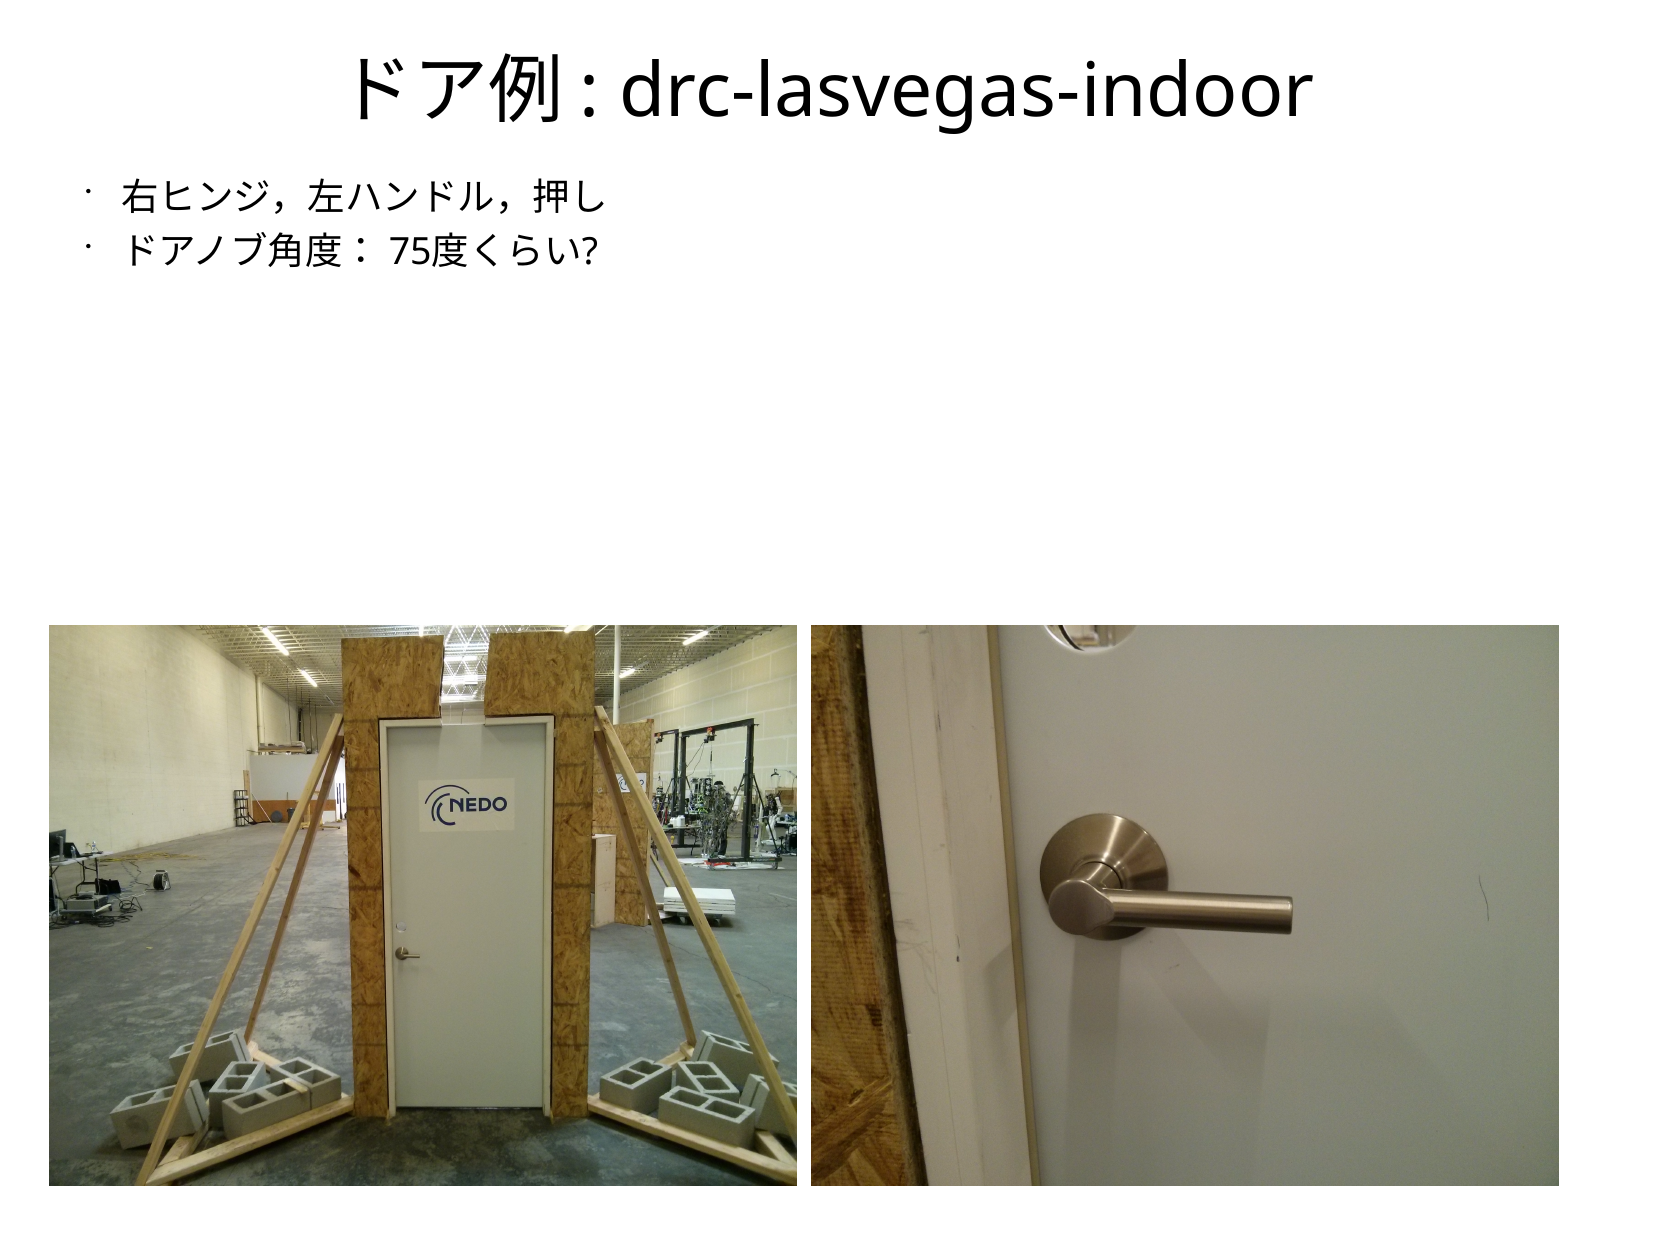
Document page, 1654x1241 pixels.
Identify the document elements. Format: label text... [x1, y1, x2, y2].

picture [811, 625, 1559, 1186]
text_box 右ヒンジ，左ハンドル，押し ドアノブ角度： 75度くらい? [70, 159, 1560, 287]
title ドア例 : drc-lasvegas-indoor [82, 43, 1571, 125]
picture [49, 625, 797, 1186]
